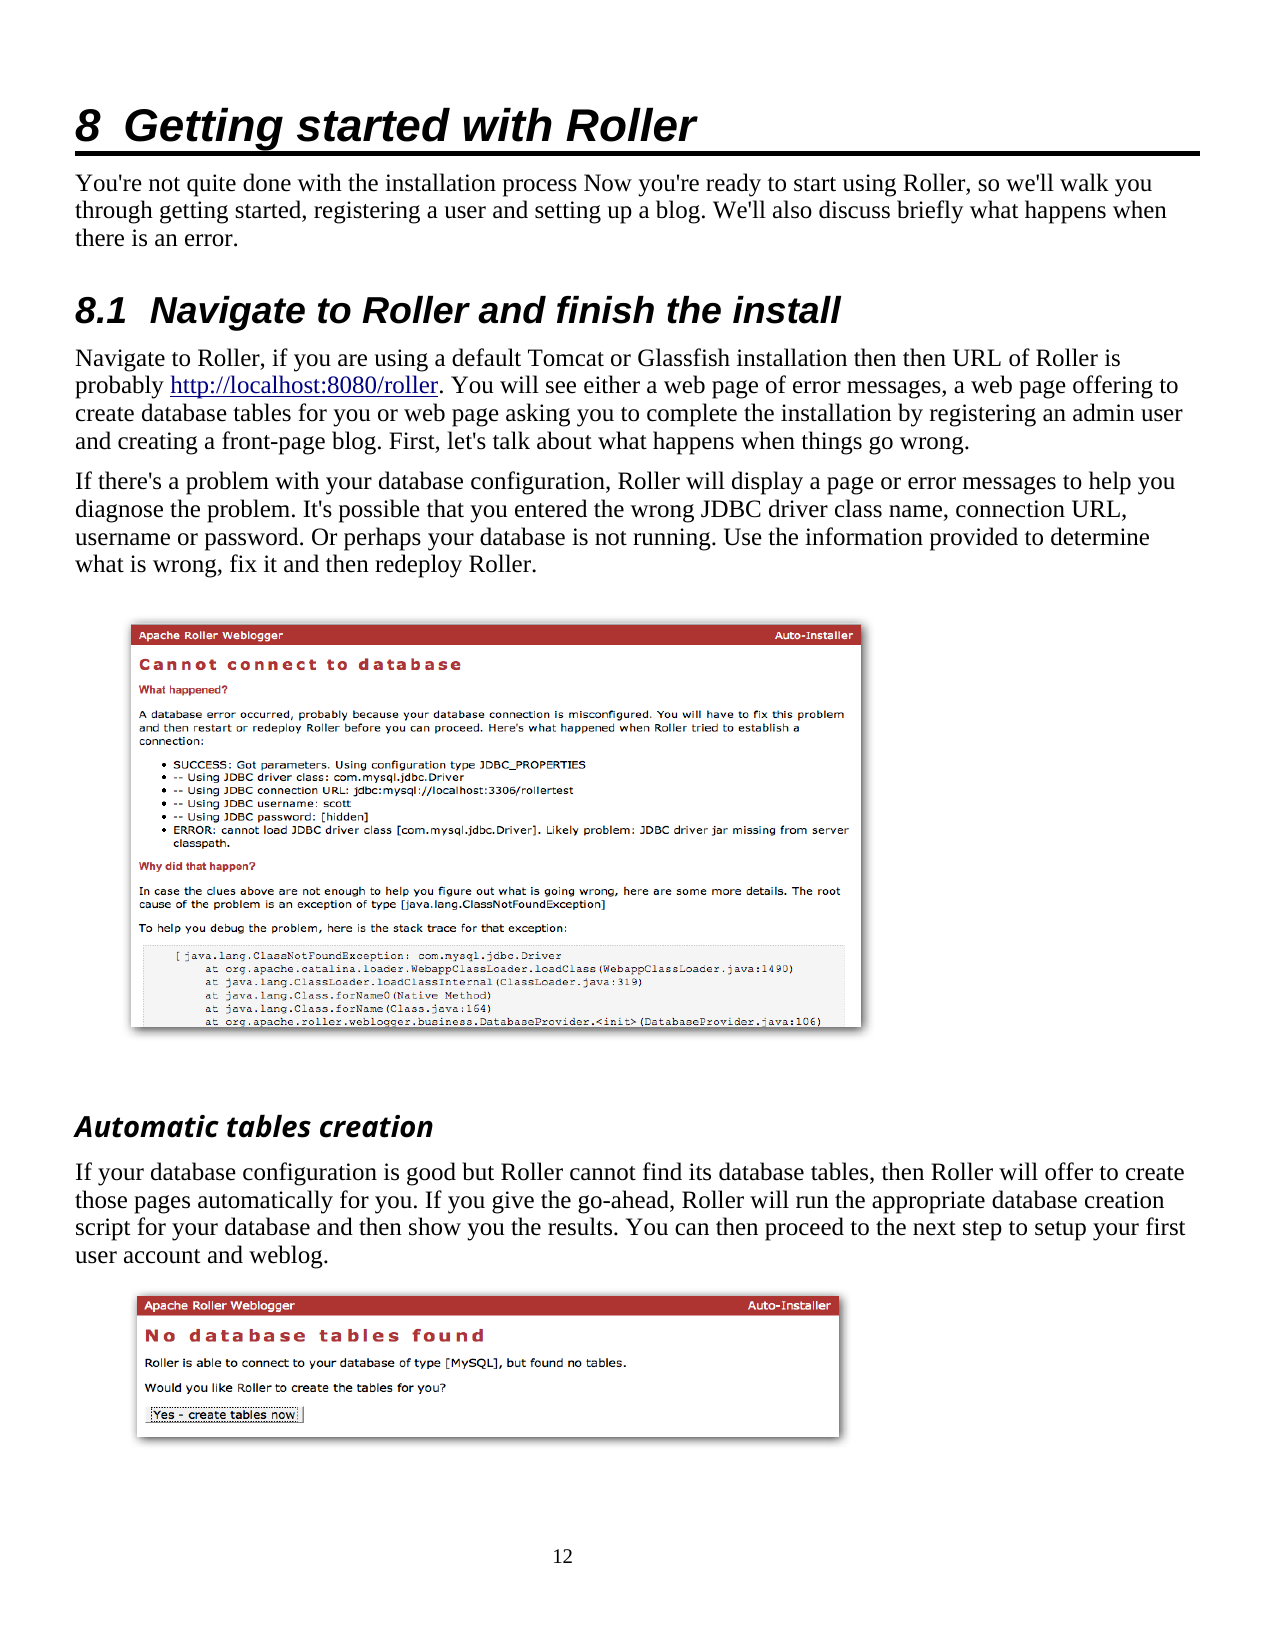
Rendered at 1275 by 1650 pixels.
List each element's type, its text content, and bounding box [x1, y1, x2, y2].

subtitle Navigate to Roller and finish the install [75, 289, 1200, 331]
picture [116, 609, 875, 1041]
text You're not quite done with the installation process Now you're ready to start using Roller, so we'll walk you through getting started, registering a user and setting up a blog. We'll also discuss briefly what happens when there is an error. [75, 169, 1200, 252]
picture [123, 1283, 852, 1449]
text If your database configuration is good but Roller cannot find its database tables, then Roller will offer to create those pages automatically for you. If you give the go-ahead, Roller will run the appropriate database creation script for your database and then show you the results. You can then proceed to the next step to setup your first user account and weblog. [75, 1158, 1200, 1269]
subtitle Automatic tables creation [75, 1106, 1200, 1146]
text If there's a problem with your database configuration, Roller will display a page or error messages to help you diagnose the problem. It's possible that you entered the wrong JDBC driver class name, connection URL, username or password. Or perhaps your database is not running. Use the information provided to determine what is wrong, fix it and then redeploy Roller. [75, 467, 1200, 578]
subtitle Getting started with Roller [75, 100, 1200, 151]
text Navigate to Roller, if you are using a default Tomcat or Glassfish installation then then URL of Roller is probably http://localhost:8080/roller. You will see either a web page of error messages, a web page offering to create database tables for you or web page asking you to complete the installation by registering an admin user and creating a front-page blog. First, let's talk about what happens when things go wrong. [75, 344, 1200, 455]
